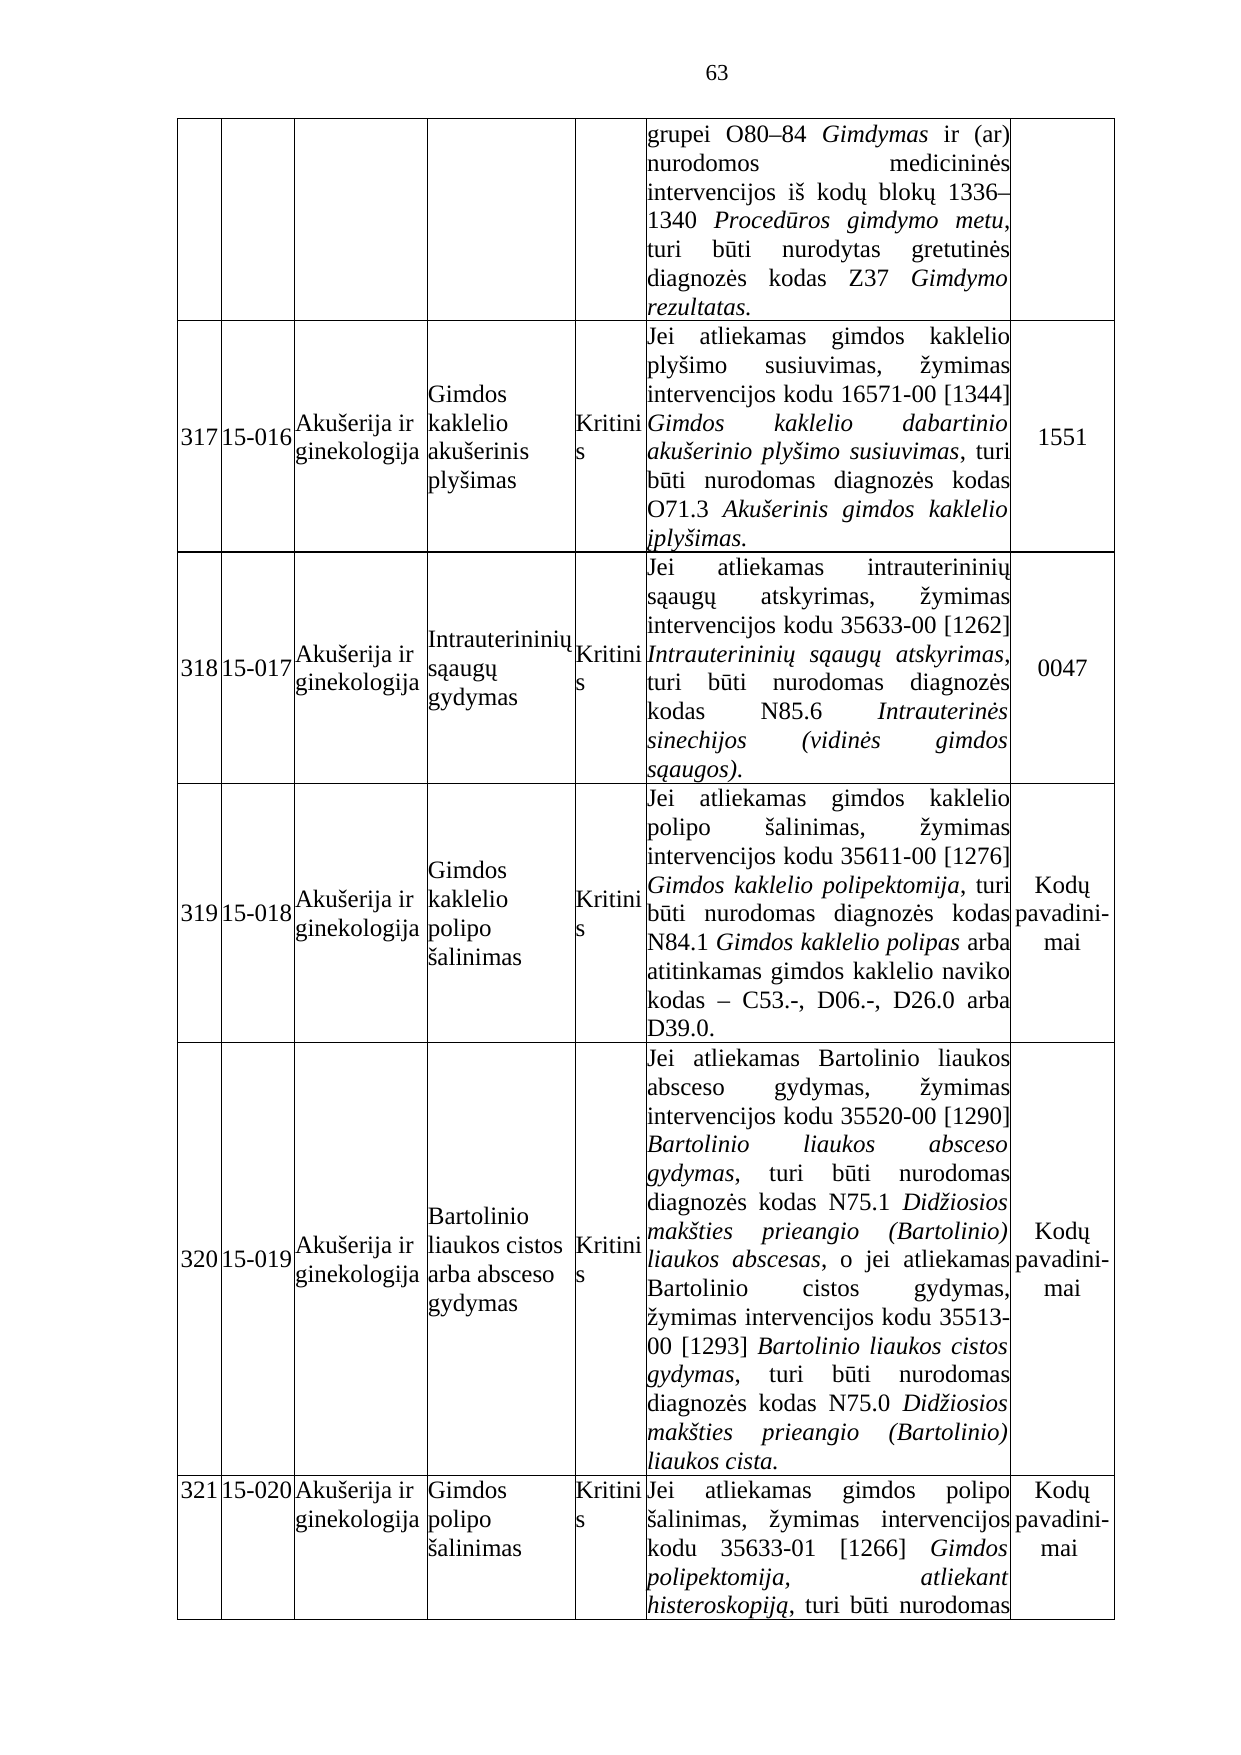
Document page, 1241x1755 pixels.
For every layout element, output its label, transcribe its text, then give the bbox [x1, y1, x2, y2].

table_cell [295, 119, 427, 320]
table_cell Kodų pavadini-mai [1011, 1043, 1114, 1474]
table_cell grupei O80‒84 Gimdymas ir (ar) nurodomos medicininės intervencijos iš kodų blokų 1336–1340 Procedūros gimdymo metu, turi būti nurodytas gretutinės diagnozės kodas Z37 Gimdymo rezultatas. [647, 119, 1010, 320]
table_cell Akušerija ir ginekologija [295, 1043, 427, 1474]
table_cell [1011, 119, 1114, 320]
table_cell Jei atliekamas gimdos polipo šalinimas, žymimas intervencijos kodu 35633-01 [1266] Gimdos polipektomija, atliekant histeroskopiją, turi būti nurodomas [647, 1476, 1010, 1619]
table_cell Jei atliekamas gimdos kaklelio plyšimo susiuvimas, žymimas intervencijos kodu 16571-00 [1344] Gimdos kaklelio dabartinio akušerinio plyšimo susiuvimas, turi būti nurodomas diagnozės kodas O71.3 Akušerinis gimdos kaklelio įplyšimas. [647, 321, 1010, 551]
table_cell [576, 119, 646, 320]
table_cell Akušerija ir ginekologija [295, 784, 427, 1042]
table_cell Kritinis [576, 321, 646, 551]
table_cell Akušerija ir ginekologija [295, 321, 427, 551]
table_cell Jei atliekamas gimdos kaklelio polipo šalinimas, žymimas intervencijos kodu 35611-00 [1276] Gimdos kaklelio polipektomija, turi būti nurodomas diagnozės kodas N84.1 Gimdos kaklelio polipas arba atitinkamas gimdos kaklelio naviko kodas – C53.-, D06.-, D26.0 arba D39.0. [647, 784, 1010, 1042]
table_cell Kritinis [576, 1476, 646, 1619]
table_cell [428, 119, 575, 320]
table_cell 321 [178, 1476, 221, 1619]
table_cell Intrauterininių sąaugų gydymas [428, 553, 575, 782]
table_cell 15-017 [222, 553, 294, 782]
table_cell 317 [178, 321, 221, 551]
table_cell Kritinis [576, 1043, 646, 1474]
table_cell Akušerija ir ginekologija [295, 553, 427, 782]
table_cell 15-018 [222, 784, 294, 1042]
table_cell Gimdos kaklelio polipo šalinimas [428, 784, 575, 1042]
table_cell 15-020 [222, 1476, 294, 1619]
table_cell 15-019 [222, 1043, 294, 1474]
table_cell 15-016 [222, 321, 294, 551]
table_cell Jei atliekamas intrauterininių sąaugų atskyrimas, žymimas intervencijos kodu 35633-00 [1262] Intrauterininių sąaugų atskyrimas, turi būti nurodomas diagnozės kodas N85.6 Intrauterinės sinechijos (vidinės gimdos sąaugos). [647, 553, 1010, 782]
table_cell Jei atliekamas Bartolinio liaukos absceso gydymas, žymimas intervencijos kodu 35520-00 [1290] Bartolinio liaukos absceso gydymas, turi būti nurodomas diagnozės kodas N75.1 Didžiosios makšties prieangio (Bartolinio) liaukos abscesas, o jei atliekamas Bartolinio cistos gydymas, žymimas intervencijos kodu 35513-00 [1293] Bartolinio liaukos cistos gydymas, turi būti nurodomas diagnozės kodas N75.0 Didžiosios makšties prieangio (Bartolinio) liaukos cista. [647, 1043, 1010, 1474]
table_cell Gimdos polipo šalinimas [428, 1476, 575, 1619]
table_cell [222, 119, 294, 320]
table_cell Akušerija ir ginekologija [295, 1476, 427, 1619]
table_cell Kodų pavadini-mai [1011, 784, 1114, 1042]
table_cell 319 [178, 784, 221, 1042]
table_cell Kritinis [576, 784, 646, 1042]
table_cell Kritinis [576, 553, 646, 782]
table_cell 318 [178, 553, 221, 782]
table_cell [178, 119, 221, 320]
table_cell Bartolinio liaukos cistos arba absceso gydymas [428, 1043, 575, 1474]
table_cell 0047 [1011, 553, 1114, 782]
table_cell Kodų pavadini-mai [1011, 1476, 1114, 1619]
table_cell Gimdos kaklelio akušerinis plyšimas [428, 321, 575, 551]
table_cell 320 [178, 1043, 221, 1474]
table_cell 1551 [1011, 321, 1114, 551]
